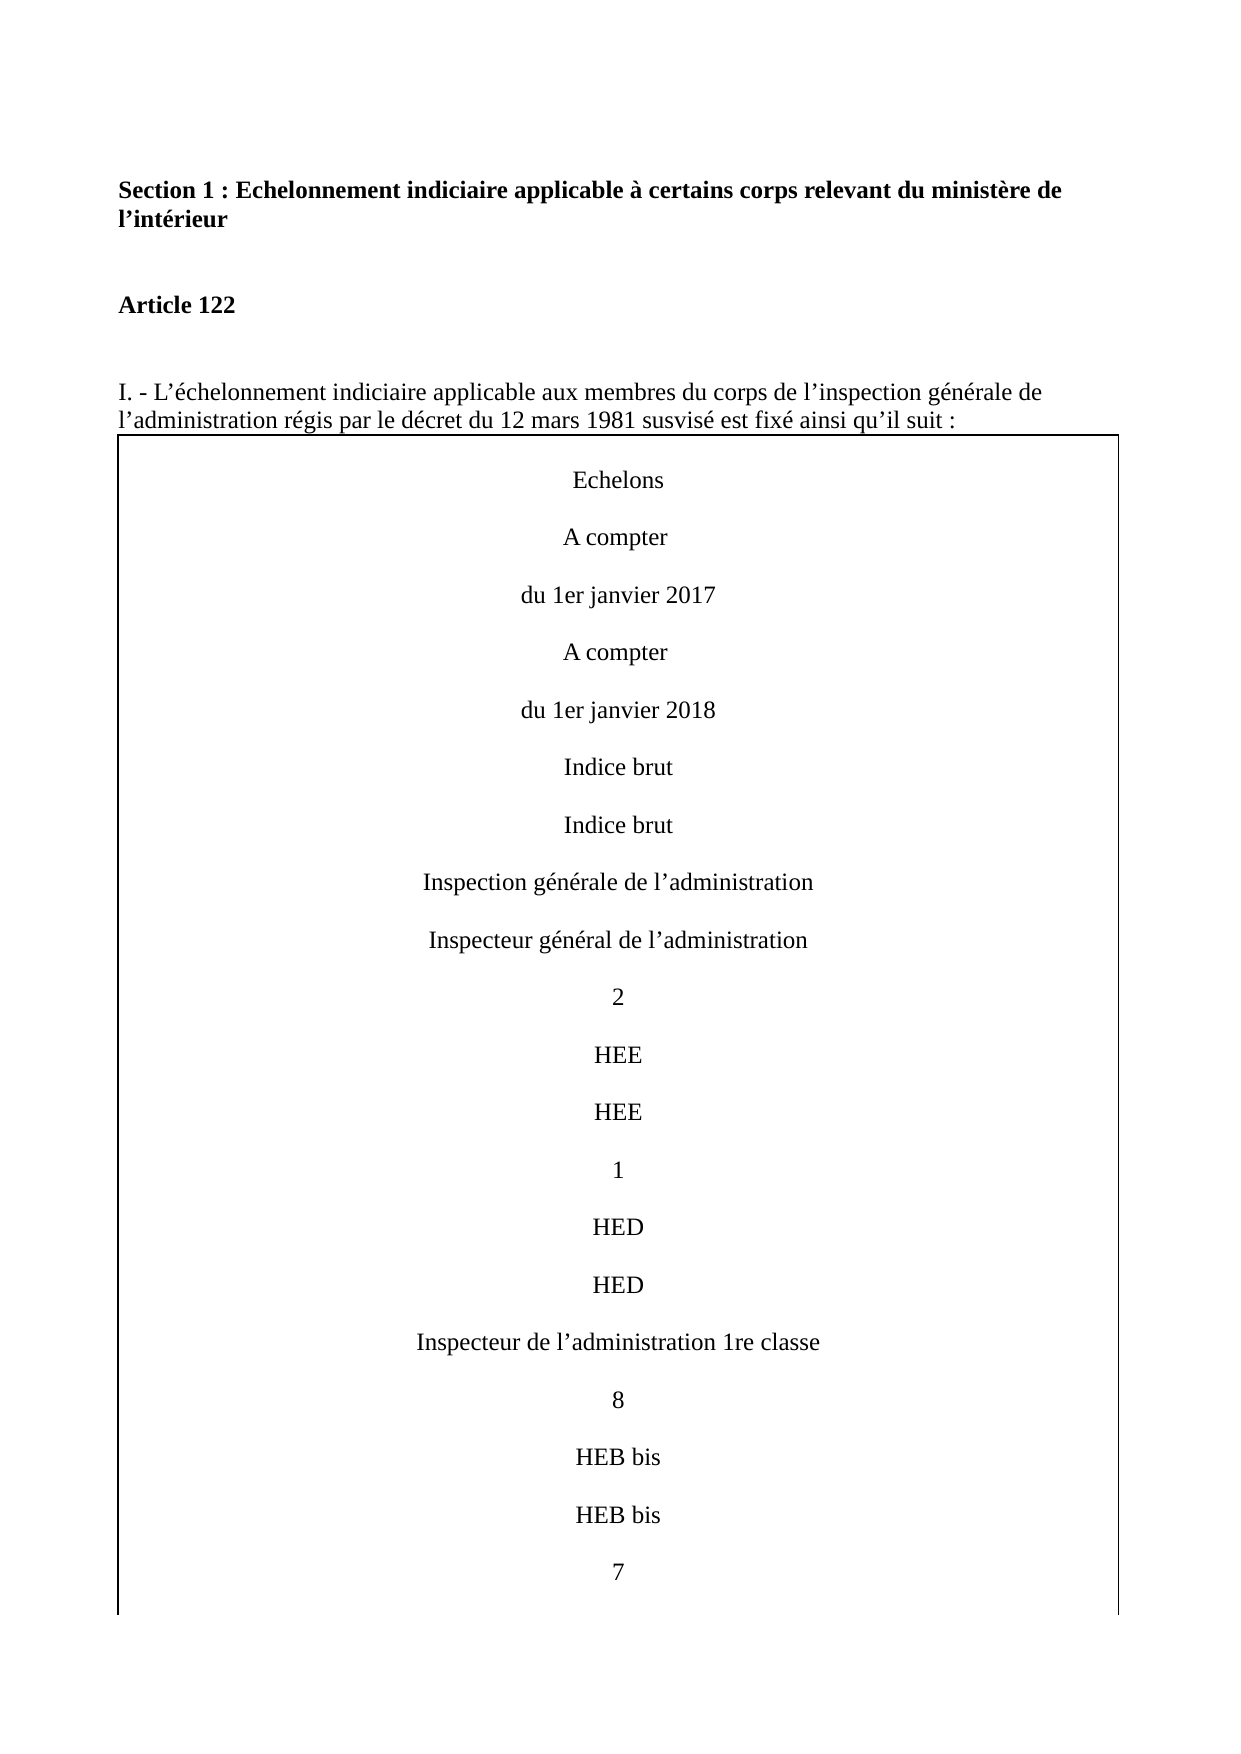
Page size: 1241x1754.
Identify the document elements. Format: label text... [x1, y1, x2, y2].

text I. - L’échelonnement indiciaire applicable aux membres du corps de l’inspection générale de l’administration régis par le décret du 12 mars 1981 susvisé est fixé ainsi qu’il suit : [118, 377, 1122, 434]
text Article 122 [118, 291, 1122, 319]
text Section 1 : Echelonnement indiciaire applicable à certains corps relevant du ministère de l’intérieur [118, 176, 1122, 233]
table_header Echelons A compter du 1er janvier 2017 A compter du 1er janvier 2018 Indice brut Indice brut Inspection générale de l’administration Inspecteur général de l’administration 2 HEE HEE 1 HED HED Inspecteur de l’administration 1re classe 8 HEB bis HEB bis 7 [119, 436, 1118, 1615]
